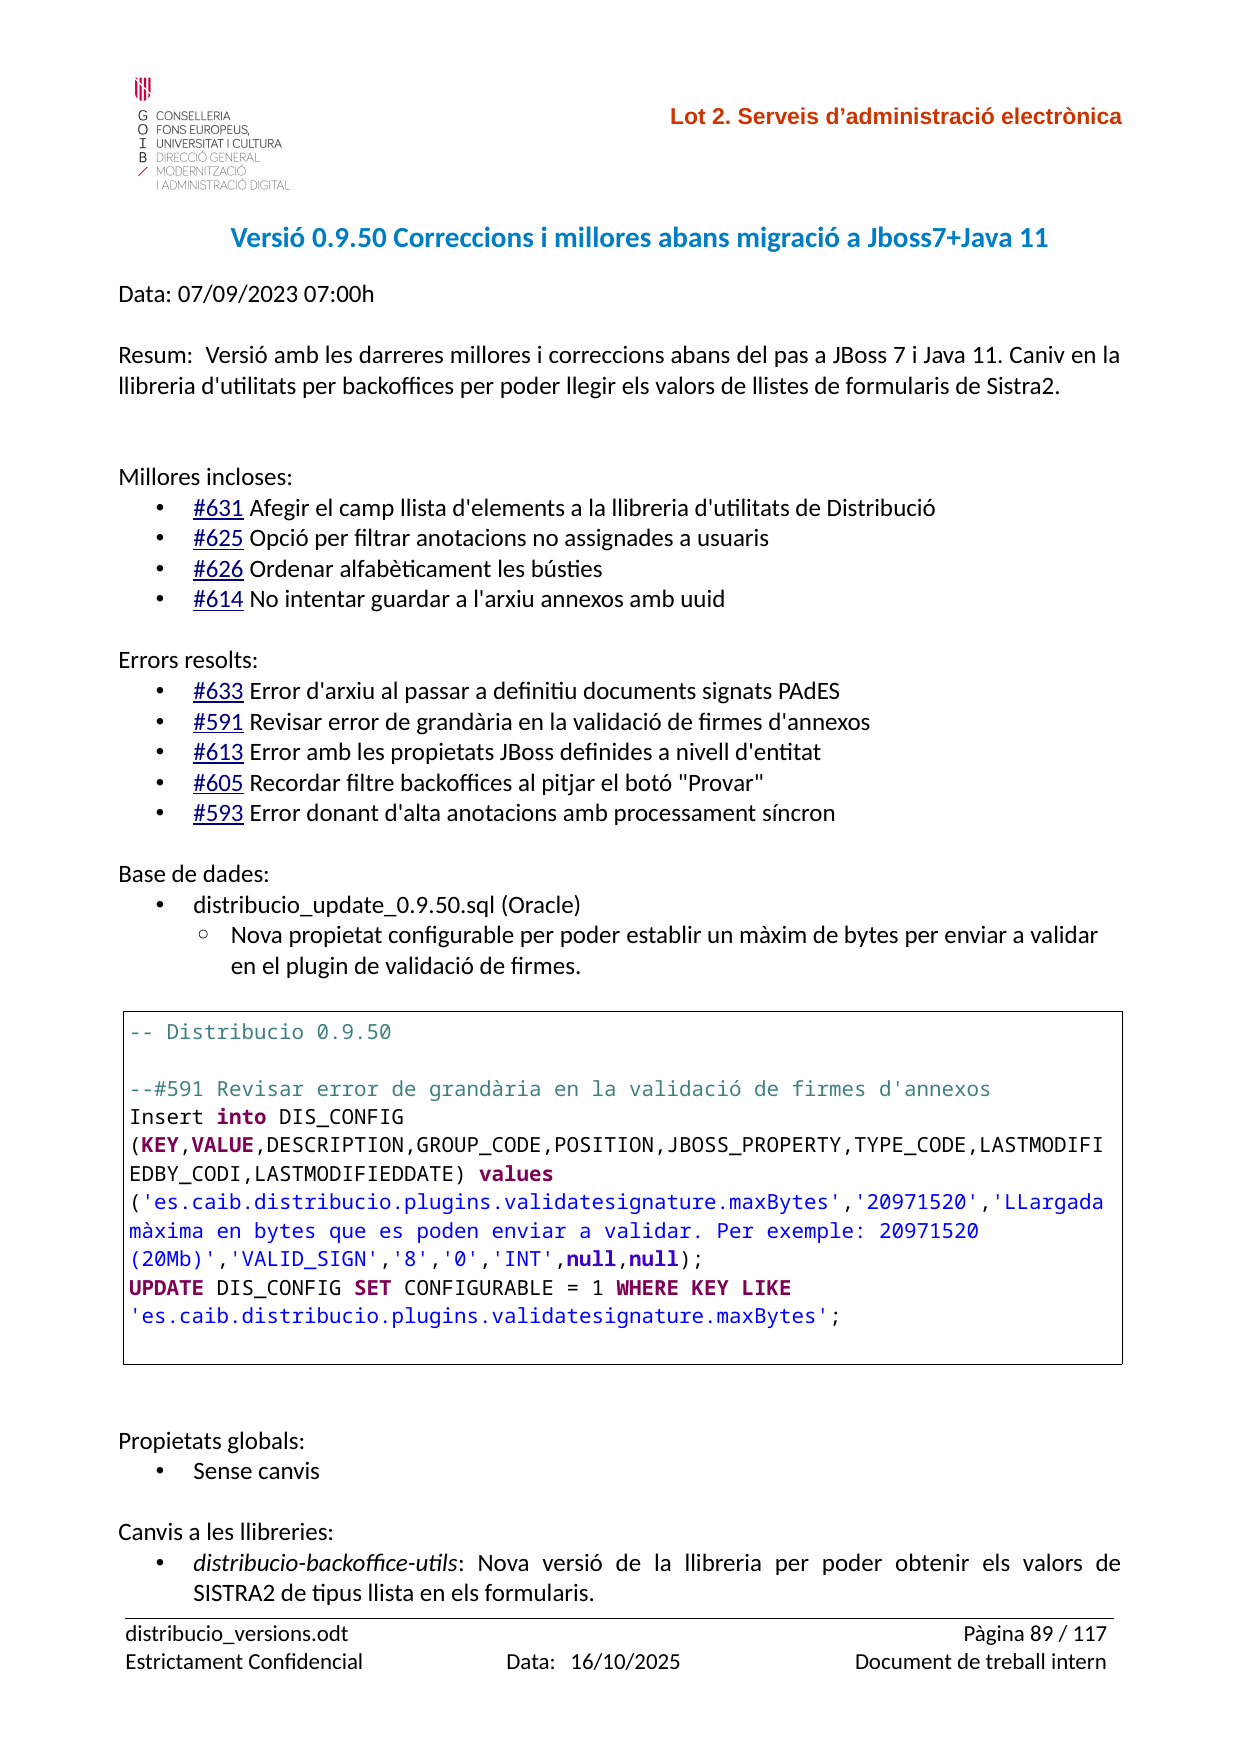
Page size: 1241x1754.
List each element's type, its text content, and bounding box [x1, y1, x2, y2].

text Canvis a les llibreries: [118, 1516, 1122, 1547]
list #614 No intentar guardar a l'arxiu annexos amb uuid [156, 584, 1122, 614]
list #605 Recordar filtre backoffices al pitjar el botó "Provar" [156, 767, 1122, 797]
list distribucio_update_0.9.50.sql (Oracle) [156, 889, 1122, 919]
text Errors resolts: [118, 645, 1122, 675]
list #631 Afegir el camp llista d'elements a la llibreria d'utilitats de Distribució [156, 492, 1122, 523]
list #613 Error amb les propietats JBoss definides a nivell d'entitat [156, 736, 1122, 767]
text Propietats globals: [118, 1425, 1122, 1455]
list #633 Error d'arxiu al passar a definitiu documents signats PAdES [156, 675, 1122, 706]
picture [126, 70, 299, 197]
list #591 Revisar error de grandària en la validació de firmes d'annexos [156, 706, 1122, 736]
list #626 Ordenar alfabèticament les bústies [156, 553, 1122, 584]
list #593 Error donant d'alta anotacions amb processament síncron [156, 797, 1122, 828]
list Nova propietat configurable per poder establir un màxim de bytes per enviar a validar en el plugin de validació de firmes. [193, 919, 1122, 980]
text Base de dades: [118, 858, 1122, 889]
list #625 Opció per filtrar anotacions no assignades a usuaris [156, 523, 1122, 553]
subtitle Versió 0.9.50 Correccions i millores abans migració a Jboss7+Java 11 [153, 219, 1122, 255]
text Resum: Versió amb les darreres millores i correccions abans del pas a JBoss 7 i Java 11. Caniv en la llibreria d'utilitats per backoffices per poder llegir els valors de llistes de formularis de Sistra2. [118, 339, 1122, 401]
table_header -- Distribucio 0.9.50 --#591 Revisar error de grandària en la validació de firmes d'annexos Insert into DIS_CONFIG (KEY,VALUE,DESCRIPTION,GROUP_CODE,POSITION,JBOSS_PROPERTY,TYPE_CODE,LASTMODIFIEDBY_CODI,LASTMODIFIEDDATE) values ('es.caib.distribucio.plugins.validatesignature.maxBytes','20971520','LLargada màxima en bytes que es poden enviar a validar. Per exemple: 20971520 (20Mb)','VALID_SIGN','8','0','INT',null,null); UPDATE DIS_CONFIG SET CONFIGURABLE = 1 WHERE KEY LIKE 'es.caib.distribucio.plugins.validatesignature.maxBytes'; [124, 1012, 1122, 1364]
list Sense canvis [156, 1455, 1122, 1486]
list distribucio-backoffice-utils: Nova versió de la llibreria per poder obtenir els valors de SISTRA2 de tipus llista en els formularis. [156, 1547, 1122, 1608]
text Millores incloses: [118, 462, 1122, 492]
text Data: 07/09/2023 07:00h [118, 278, 1122, 309]
